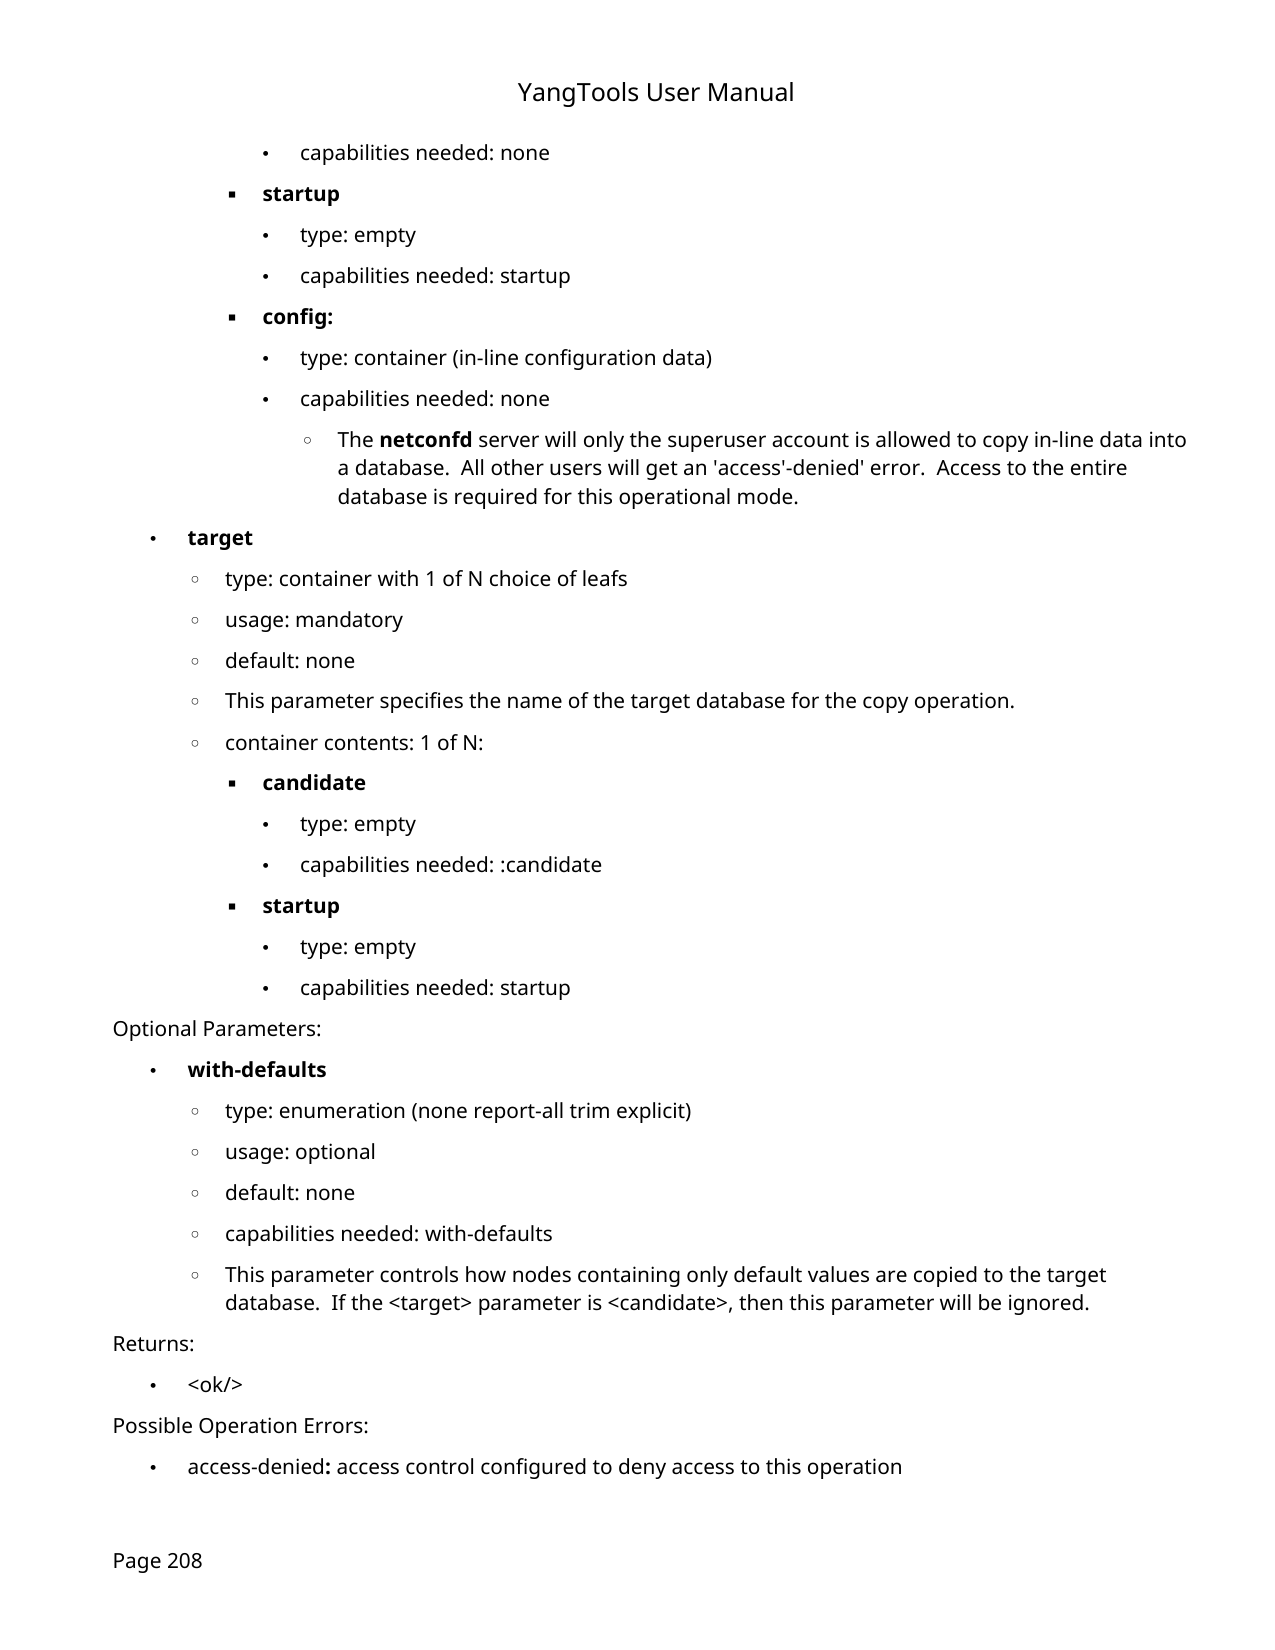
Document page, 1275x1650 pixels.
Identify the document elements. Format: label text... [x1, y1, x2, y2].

list This parameter controls how nodes containing only default values are copied to the target database. If the <target> parameter is <candidate>, then this parameter will be ignored. [187, 1260, 1200, 1317]
list type: enumeration (none report-all trim explicit) [187, 1096, 1200, 1124]
list config: [225, 302, 1200, 331]
list startup [225, 179, 1200, 208]
text Optional Parameters: [112, 1014, 1200, 1043]
list capabilities needed: startup [262, 973, 1200, 1002]
list capabilities needed: :candidate [262, 850, 1200, 879]
list container contents: 1 of N: [187, 728, 1200, 756]
text Returns: [112, 1329, 1200, 1358]
text Possible Operation Errors: [112, 1411, 1200, 1439]
list This parameter specifies the name of the target database for the copy operation. [187, 687, 1200, 715]
list usage: mandatory [187, 605, 1200, 633]
list default: none [187, 1178, 1200, 1206]
list type: container with 1 of N choice of leafs [187, 564, 1200, 592]
list capabilities needed: none [262, 138, 1200, 167]
list default: none [187, 646, 1200, 674]
list capabilities needed: none [262, 384, 1200, 413]
list type: empty [262, 809, 1200, 838]
list usage: optional [187, 1137, 1200, 1165]
list type: empty [262, 932, 1200, 961]
list capabilities needed: with-defaults [187, 1219, 1200, 1247]
list type: container (in-line configuration data) [262, 343, 1200, 372]
list startup [225, 891, 1200, 920]
list target [150, 523, 1200, 551]
list with-defaults [150, 1055, 1200, 1083]
list candidate [225, 768, 1200, 797]
list access-denied: access control configured to deny access to this operation [150, 1452, 1200, 1480]
list type: empty [262, 220, 1200, 249]
list The netconfd server will only the superuser account is allowed to copy in-line data into a database. All other users will get an 'access'-denied' error. Access to the entire database is required for this operational mode. [300, 425, 1200, 510]
list <ok/> [150, 1370, 1200, 1398]
list capabilities needed: startup [262, 261, 1200, 290]
